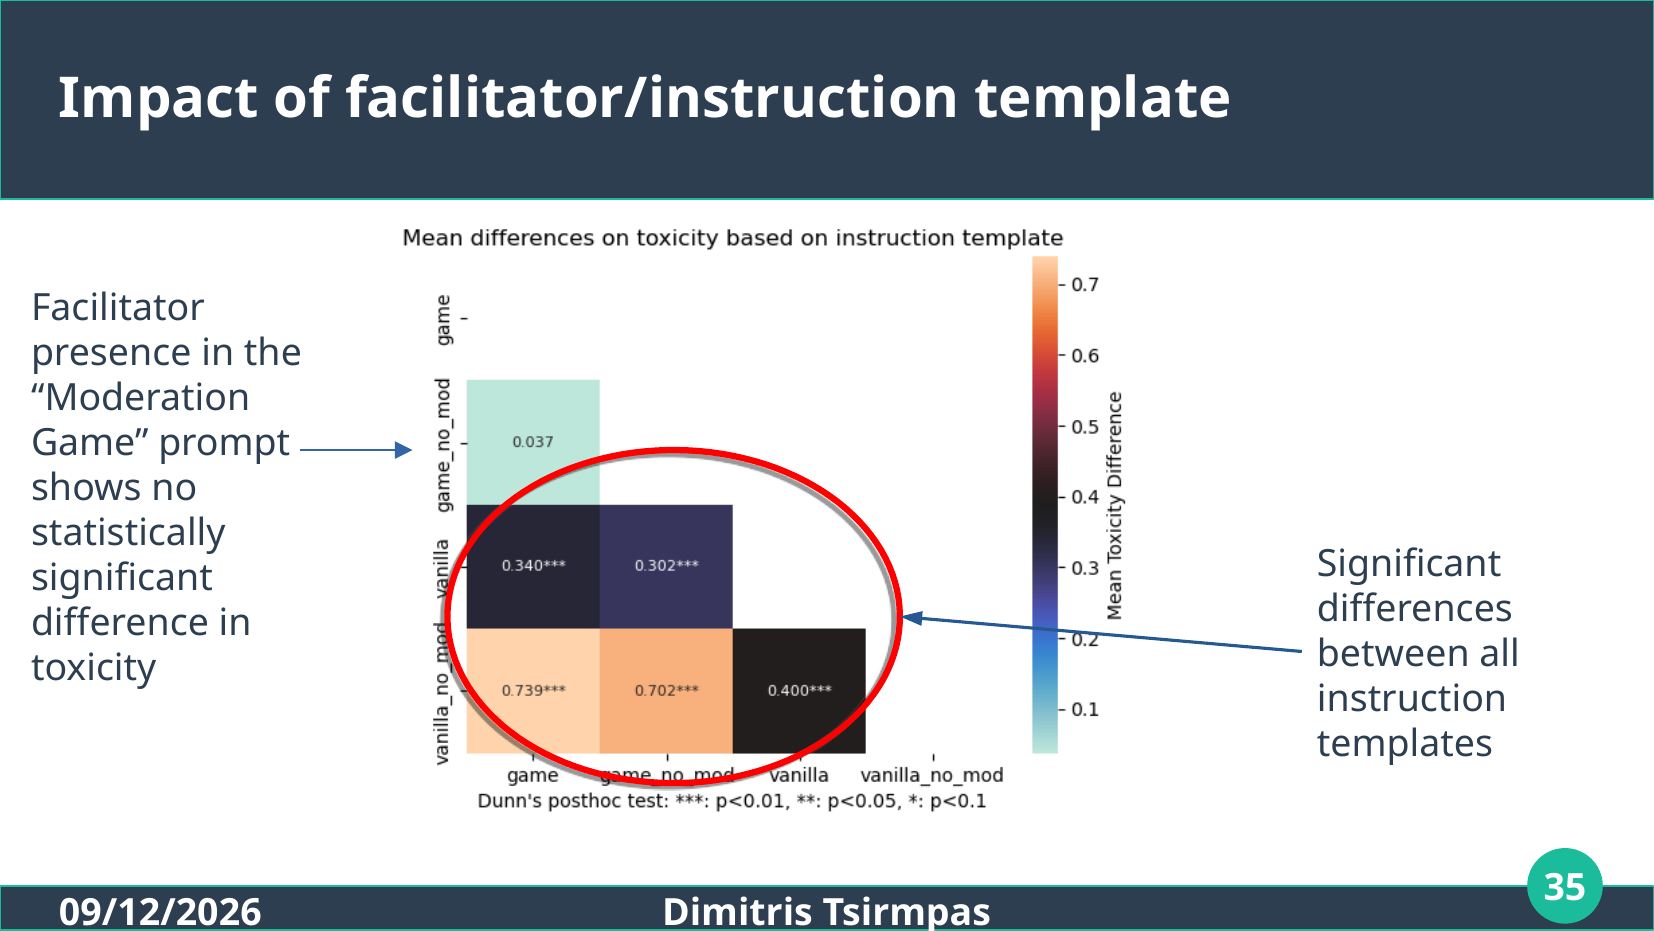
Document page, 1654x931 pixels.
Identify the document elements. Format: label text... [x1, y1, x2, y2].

text_box Facilitator presence in the “Moderation Game” prompt shows no statistically significant difference in toxicity [15, 275, 338, 696]
title Impact of facilitator/instruction template [59, 37, 1595, 155]
text_box Significant differences between all instruction templates [1301, 531, 1624, 772]
picture [389, 216, 1140, 826]
picture [451, 454, 896, 779]
